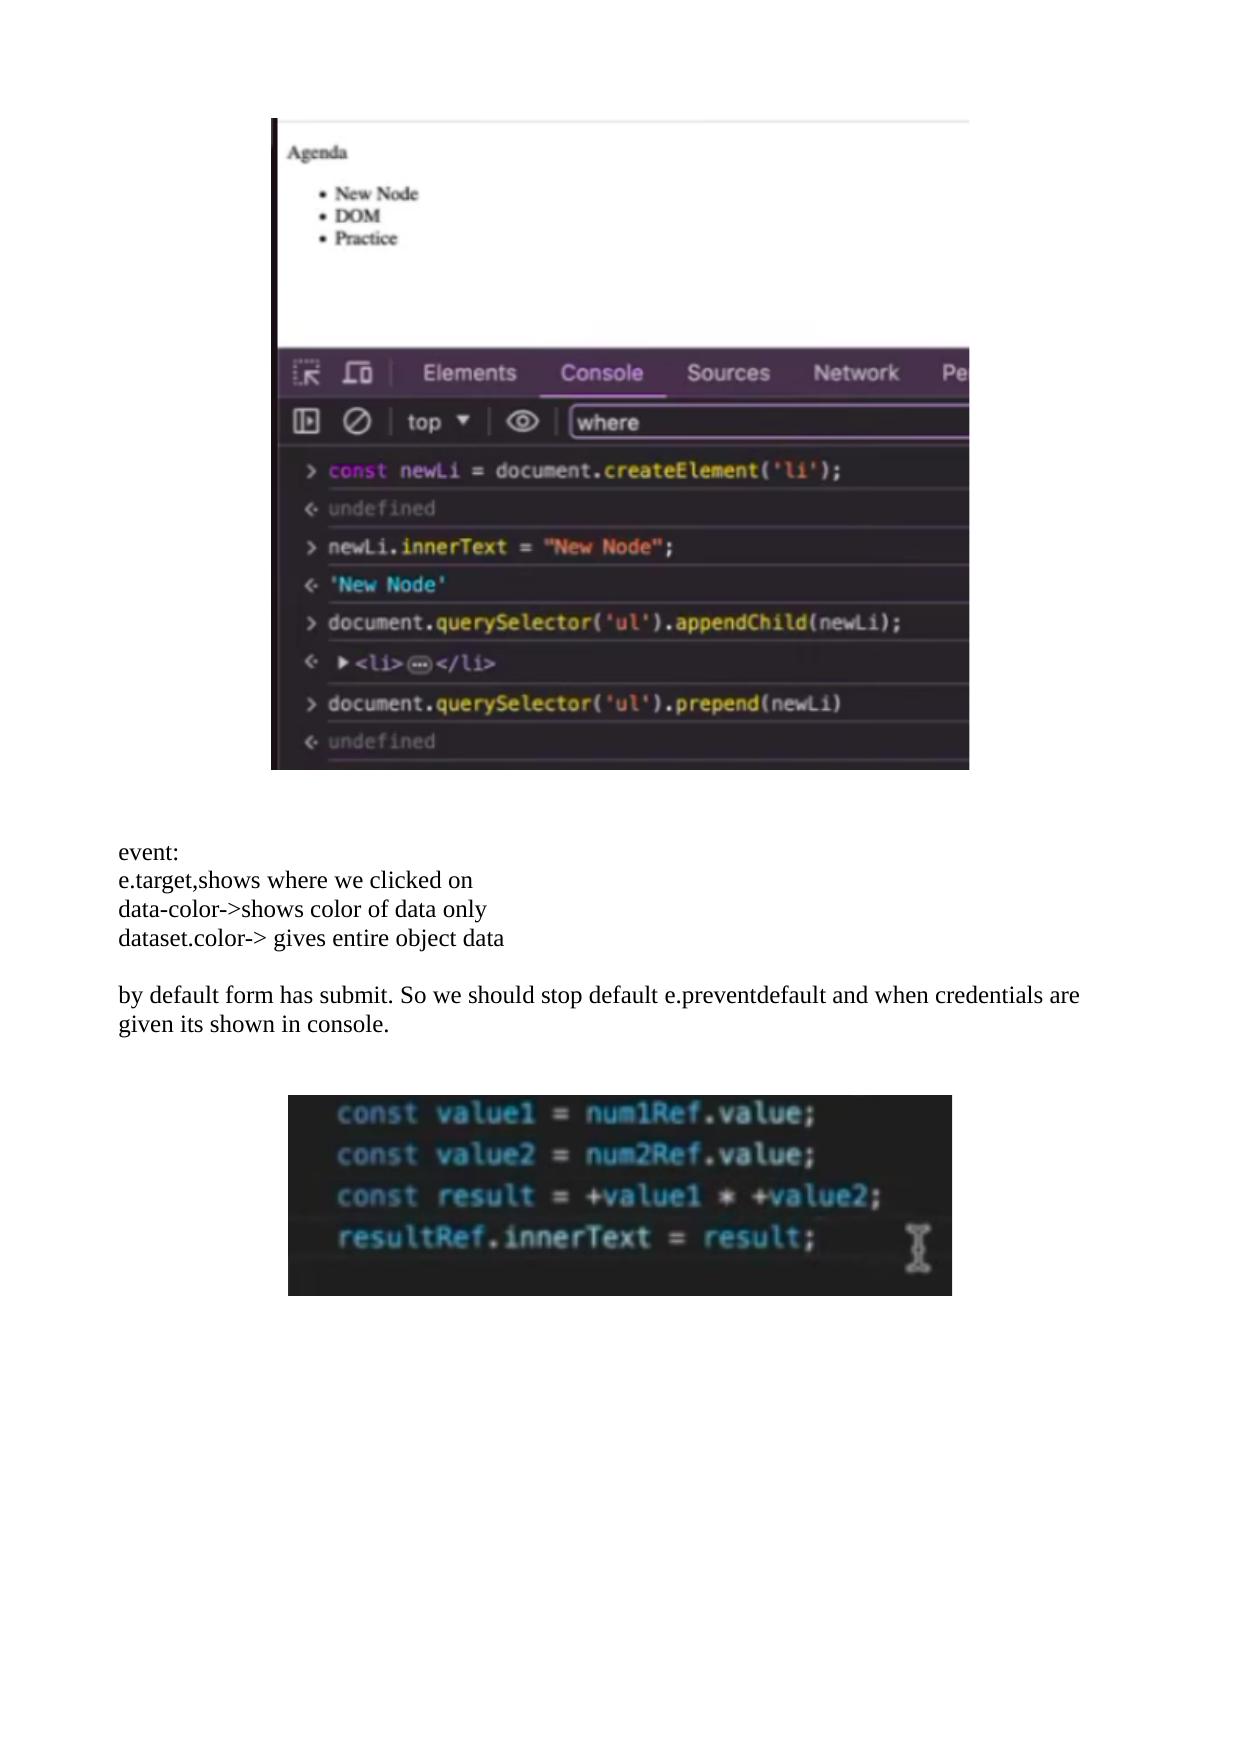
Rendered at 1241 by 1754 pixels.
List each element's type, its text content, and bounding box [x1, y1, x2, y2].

text e.target,shows where we clicked on [118, 866, 1122, 894]
text event: [118, 837, 1122, 866]
text dataset.color-> gives entire object data [118, 923, 1122, 952]
text data-color->shows color of data only [118, 894, 1122, 923]
text by default form has submit. So we should stop default e.preventdefault and when credentials are given its shown in console. [118, 981, 1122, 1038]
picture [288, 1095, 953, 1296]
picture [271, 118, 970, 770]
